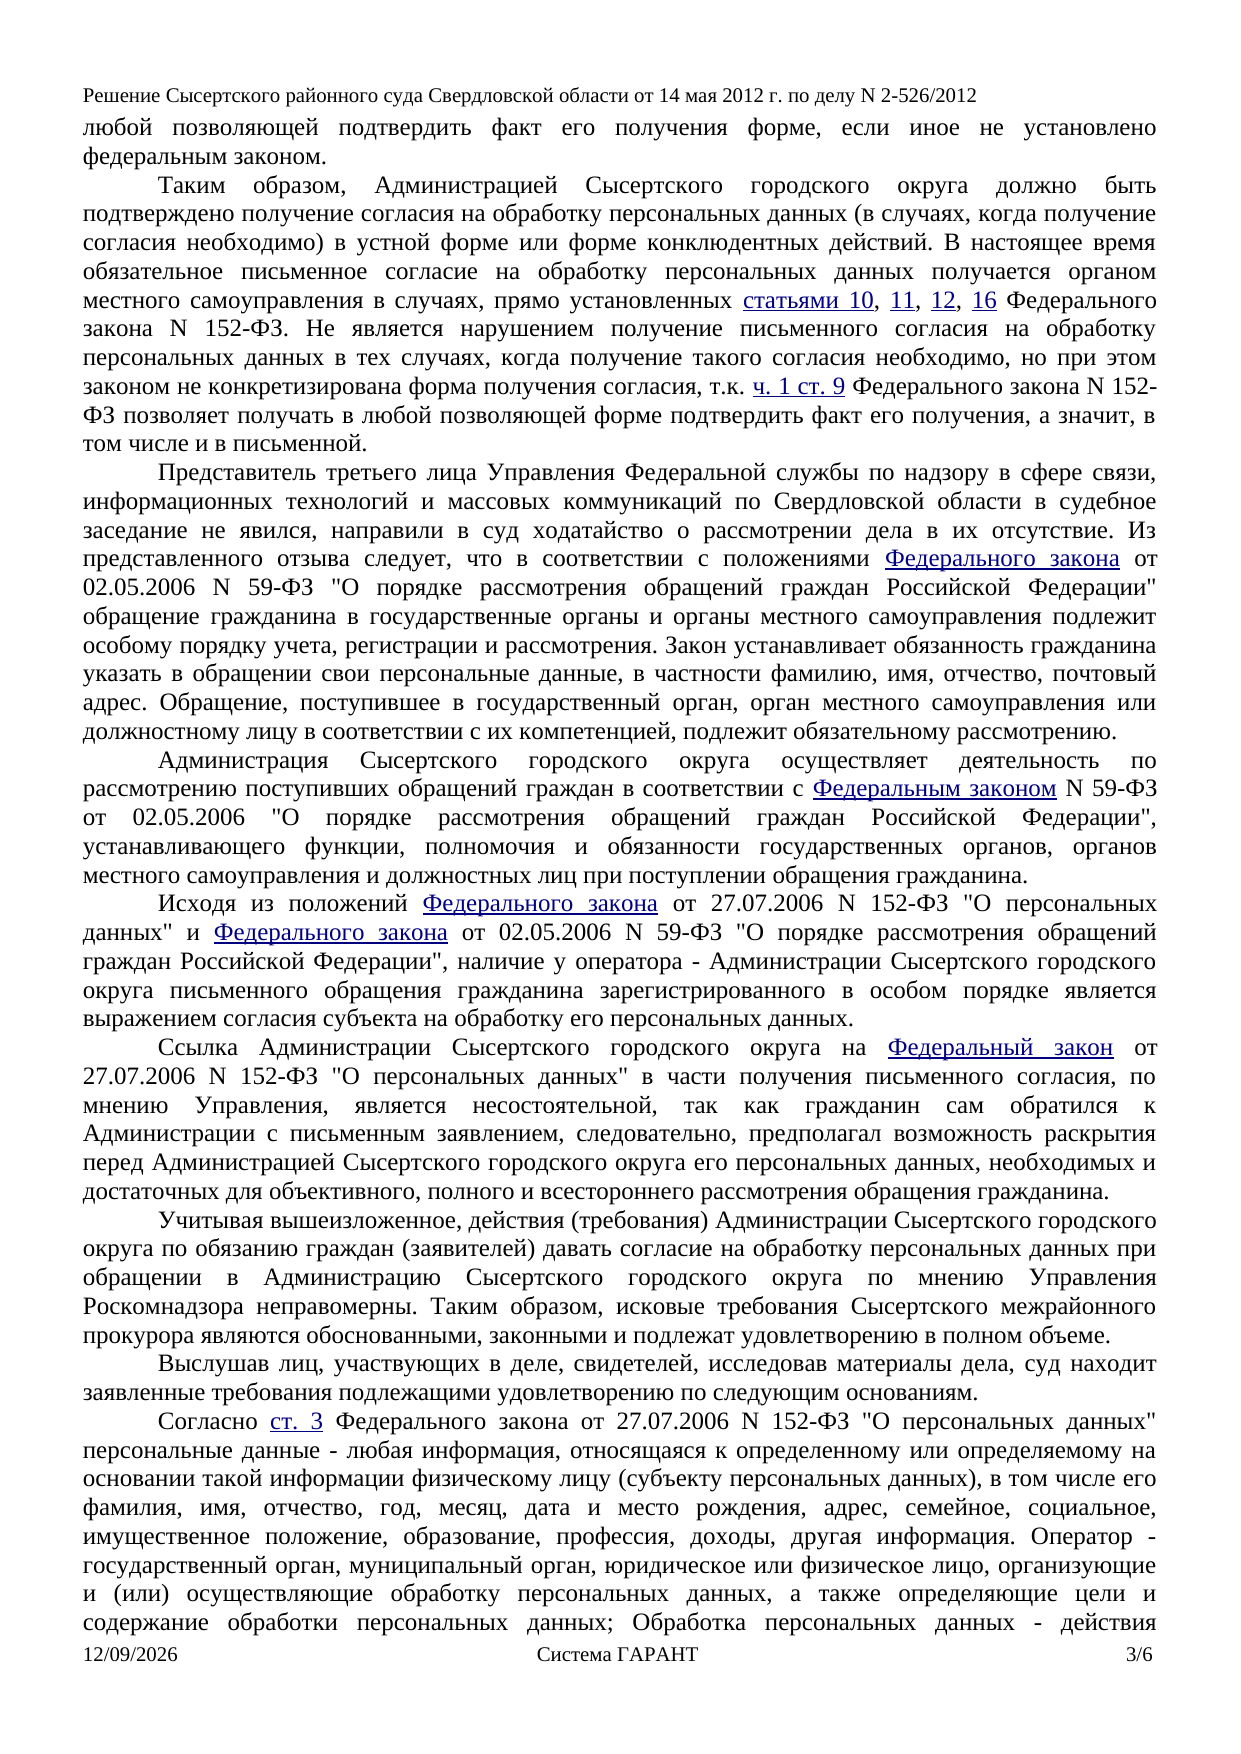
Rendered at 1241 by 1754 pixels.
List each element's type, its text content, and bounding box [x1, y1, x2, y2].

text Администрация Сысертского городского округа осуществляет деятельность по рассмотрению поступивших обращений граждан в соответствии с Федеральным законом N 59-ФЗ от 02.05.2006 "О порядке рассмотрения обращений граждан Российской Федерации", устанавливающего функции, полномочия и обязанности государственных органов, органов местного самоуправления и должностных лиц при поступлении обращения гражданина. [83, 745, 1157, 888]
text Исходя из положений Федерального закона от 27.07.2006 N 152-ФЗ "О персональных данных" и Федерального закона от 02.05.2006 N 59-ФЗ "О порядке рассмотрения обращений граждан Российской Федерации", наличие у оператора - Администрации Сысертского городского округа письменного обращения гражданина зарегистрированного в особом порядке является выражением согласия субъекта на обработку его персональных данных. [83, 888, 1157, 1032]
text Представитель третьего лица Управления Федеральной службы по надзору в сфере связи, информационных технологий и массовых коммуникаций по Свердловской области в судебное заседание не явился, направили в суд ходатайство о рассмотрении дела в их отсутствие. Из представленного отзыва следует, что в соответствии с положениями Федерального закона от 02.05.2006 N 59-ФЗ "О порядке рассмотрения обращений граждан Российской Федерации" обращение гражданина в государственные органы и органы местного самоуправления подлежит особому порядку учета, регистрации и рассмотрения. Закон устанавливает обязанность гражданина указать в обращении свои персональные данные, в частности фамилию, имя, отчество, почтовый адрес. Обращение, поступившее в государственный орган, орган местного самоуправления или должностному лицу в соответствии с их компетенцией, подлежит обязательному рассмотрению. [83, 457, 1157, 745]
text Таким образом, Администрацией Сысертского городского округа должно быть подтверждено получение согласия на обработку персональных данных (в случаях, когда получение согласия необходимо) в устной форме или форме конклюдентных действий. В настоящее время обязательное письменное согласие на обработку персональных данных получается органом местного самоуправления в случаях, прямо установленных статьями 10, 11, 12, 16 Федерального закона N 152-ФЗ. Не является нарушением получение письменного согласия на обработку персональных данных в тех случаях, когда получение такого согласия необходимо, но при этом законом не конкретизирована форма получения согласия, т.к. ч. 1 ст. 9 Федерального закона N 152-ФЗ позволяет получать в любой позволяющей форме подтвердить факт его получения, а значит, в том числе и в письменной. [83, 170, 1157, 457]
text Выслушав лиц, участвующих в деле, свидетелей, исследовав материалы дела, суд находит заявленные требования подлежащими удовлетворению по следующим основаниям. [83, 1348, 1157, 1406]
text Ссылка Администрации Сысертского городского округа на Федеральный закон от 27.07.2006 N 152-ФЗ "О персональных данных" в части получения письменного согласия, по мнению Управления, является несостоятельной, так как гражданин сам обратился к Администрации с письменным заявлением, следовательно, предполагал возможность раскрытия перед Администрацией Сысертского городского округа его персональных данных, необходимых и достаточных для объективного, полного и всестороннего рассмотрения обращения гражданина. [83, 1032, 1157, 1205]
text Учитывая вышеизложенное, действия (требования) Администрации Сысертского городского округа по обязанию граждан (заявителей) давать согласие на обработку персональных данных при обращении в Администрацию Сысертского городского округа по мнению Управления Роскомнадзора неправомерны. Таким образом, исковые требования Сысертского межрайонного прокурора являются обоснованными, законными и подлежат удовлетворению в полном объеме. [83, 1205, 1157, 1348]
text Согласно ст. 3 Федерального закона от 27.07.2006 N 152-ФЗ "О персональных данных" персональные данные - любая информация, относящаяся к определенному или определяемому на основании такой информации физическому лицу (субъекту персональных данных), в том числе его фамилия, имя, отчество, год, месяц, дата и место рождения, адрес, семейное, социальное, имущественное положение, образование, профессия, доходы, другая информация. Оператор - государственный орган, муниципальный орган, юридическое или физическое лицо, организующие и (или) осуществляющие обработку персональных данных, а также определяющие цели и содержание обработки персональных данных; Обработка персональных данных - действия [83, 1406, 1157, 1636]
text любой позволяющей подтвердить факт его получения форме, если иное не установлено федеральным законом. [83, 112, 1157, 170]
